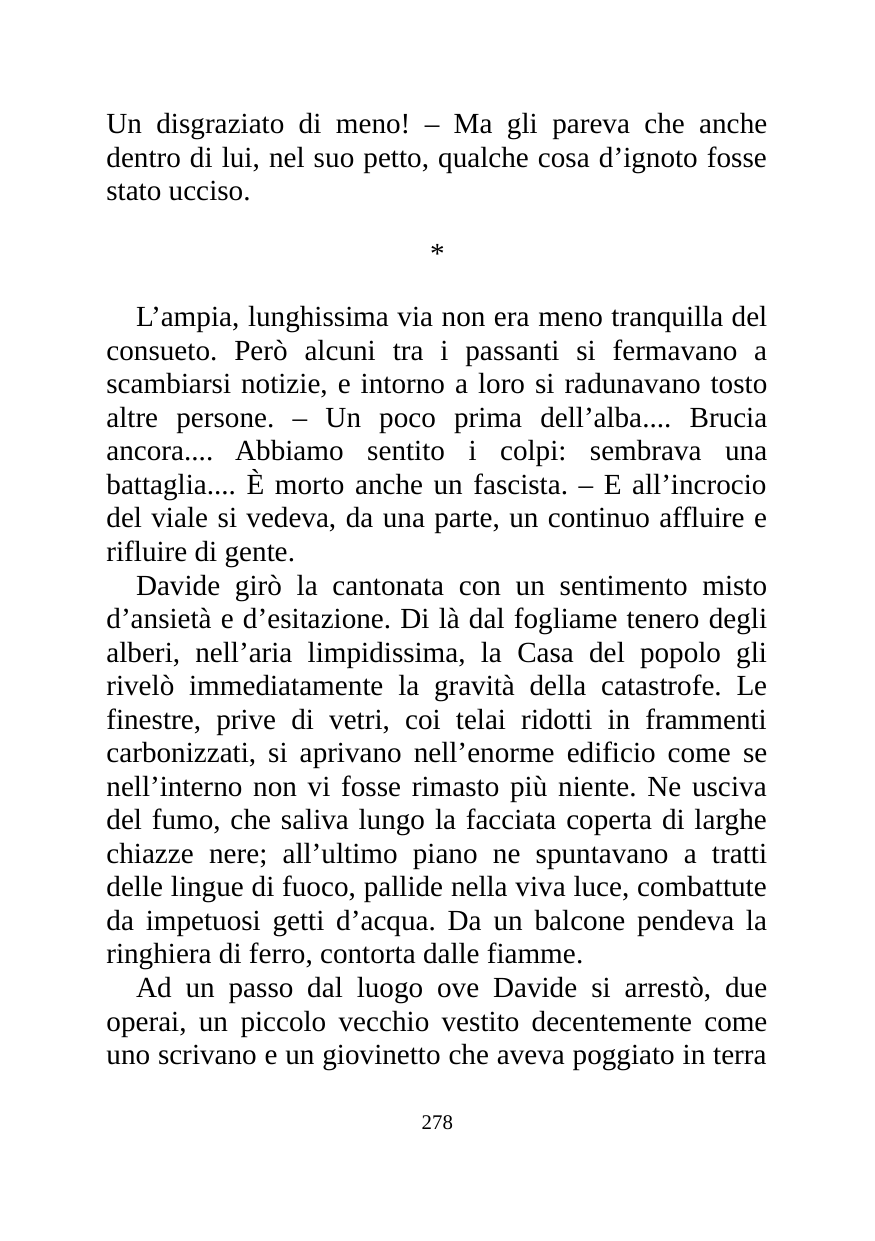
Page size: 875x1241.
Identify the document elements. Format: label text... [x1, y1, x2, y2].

text Un disgraziato di meno! – Ma gli pareva che anche dentro di lui, nel suo petto, qualche cosa d’ignoto fosse stato ucciso. [106, 106, 768, 207]
text * [106, 236, 768, 270]
text Ad un passo dal luogo ove Davide si arrestò, due operai, un piccolo vecchio vestito decentemente come uno scrivano e un giovinetto che aveva poggiato in terra [106, 970, 768, 1071]
text L’ampia, lunghissima via non era meno tranquilla del consueto. Però alcuni tra i passanti si fermavano a scambiarsi notizie, e intorno a loro si radunavano tosto altre persone. – Un poco prima dell’alba.... Brucia ancora.... Abbiamo sentito i colpi: sembrava una battaglia.... È morto anche un fascista. – E all’incrocio del viale si vedeva, da una parte, un continuo affluire e rifluire di gente. [106, 299, 768, 568]
text Davide girò la cantonata con un sentimento misto d’ansietà e d’esitazione. Di là dal fogliame tenero degli alberi, nell’aria limpidissima, la Casa del popolo gli rivelò immediatamente la gravità della catastrofe. Le finestre, prive di vetri, coi telai ridotti in frammenti carbonizzati, si aprivano nell’enorme edificio come se nell’interno non vi fosse rimasto più niente. Ne usciva del fumo, che saliva lungo la facciata coperta di larghe chiazze nere; all’ultimo piano ne spuntavano a tratti delle lingue di fuoco, pallide nella viva luce, combattute da impetuosi getti d’acqua. Da un balcone pendeva la ringhiera di ferro, contorta dalle fiamme. [106, 568, 768, 970]
